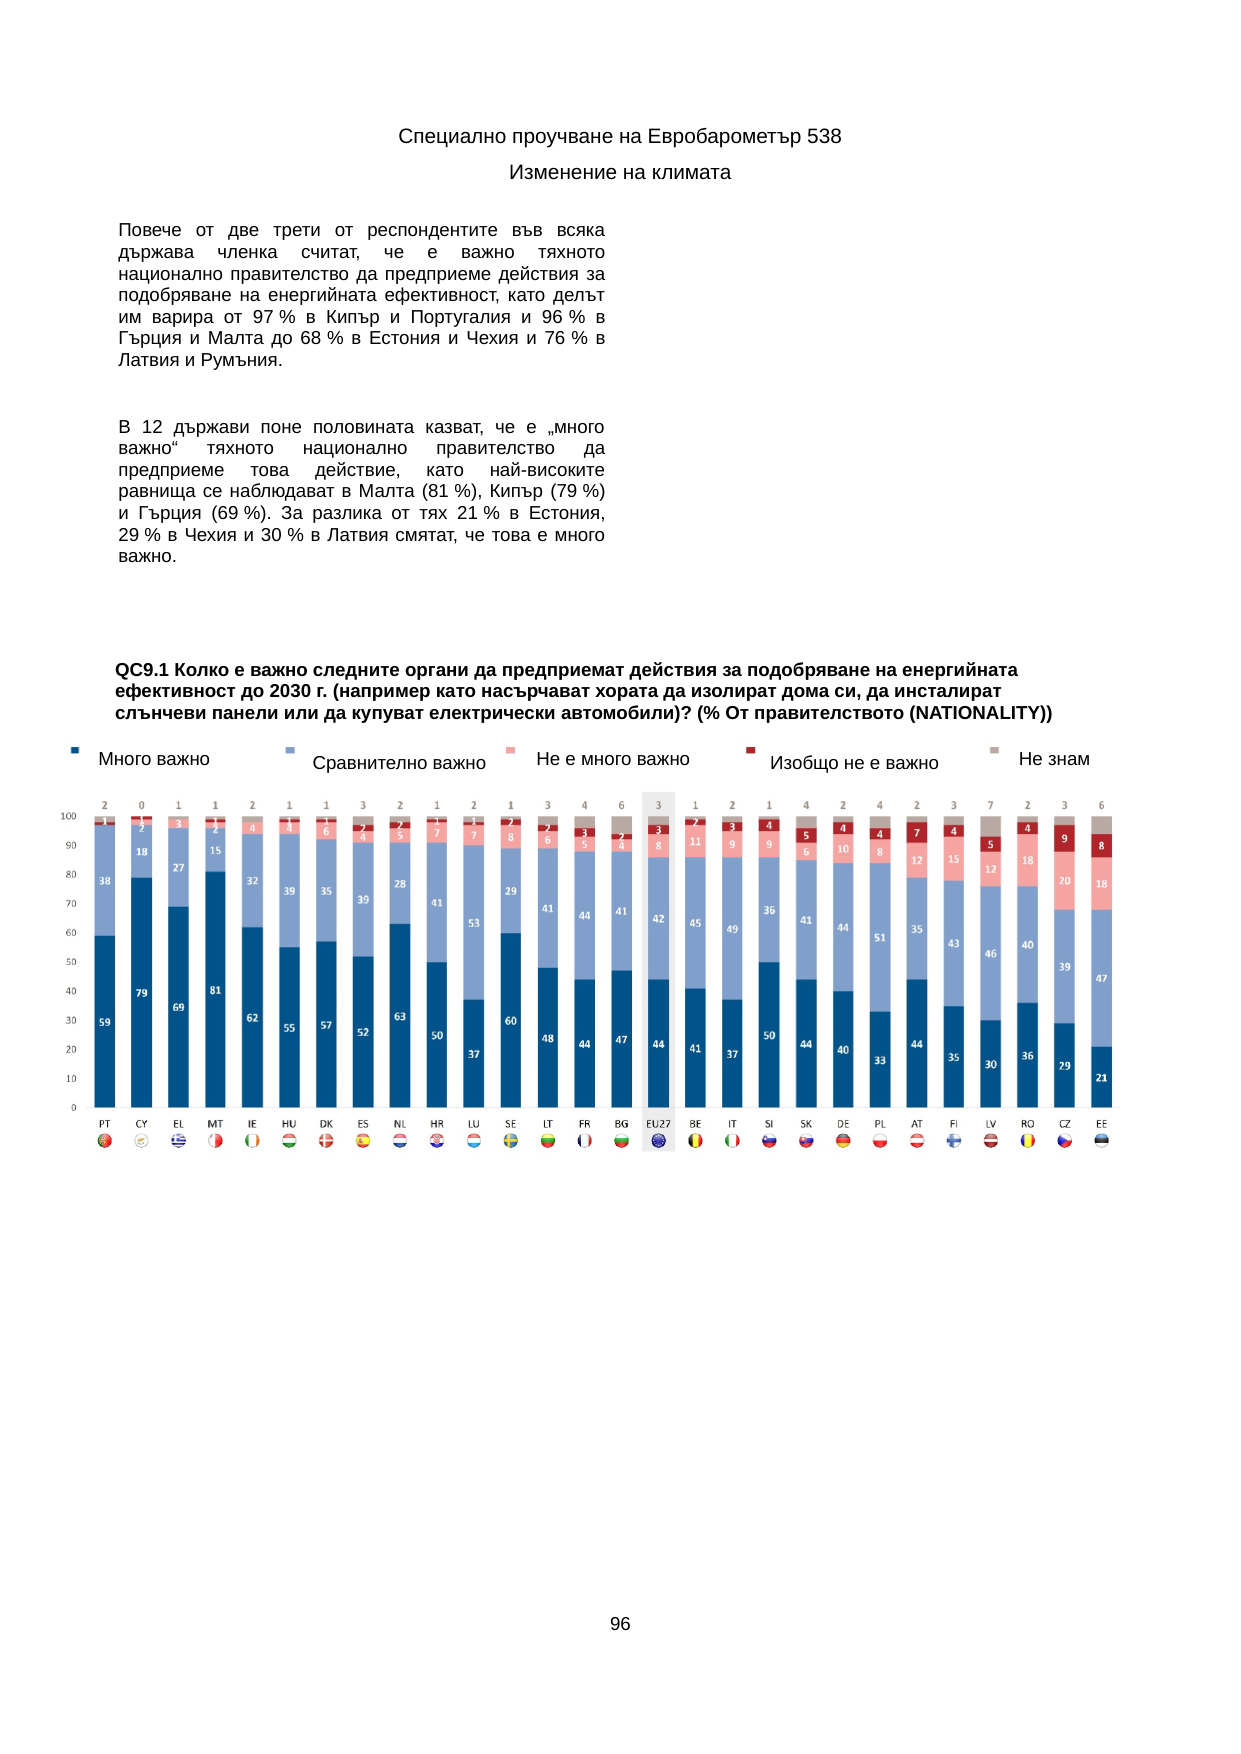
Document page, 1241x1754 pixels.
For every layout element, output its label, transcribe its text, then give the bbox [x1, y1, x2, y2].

picture [58, 740, 1005, 758]
text В 12 държави поне половината казват, че е „много важно“ тяхното национално правителство да предприеме това действие, като най-високите равнища се наблюдават в Малта (81 %), Кипър (79 %) и Гърция (69 %). За разлика от тях 21 % в Естония, 29 % в Чехия и 30 % в Латвия смятат, че това е много важно. [118, 416, 605, 566]
text Повече от две трети от респондентите във всяка държава членка считат, че е важно тяхното национално правителство да предприеме действия за подобряване на енергийната ефективност, като делът им варира от 97 % в Кипър и Португалия и 96 % в Гърция и Малта до 68 % в Естония и Чехия и 76 % в Латвия и Румъния. [118, 219, 605, 370]
picture [58, 788, 1128, 1154]
